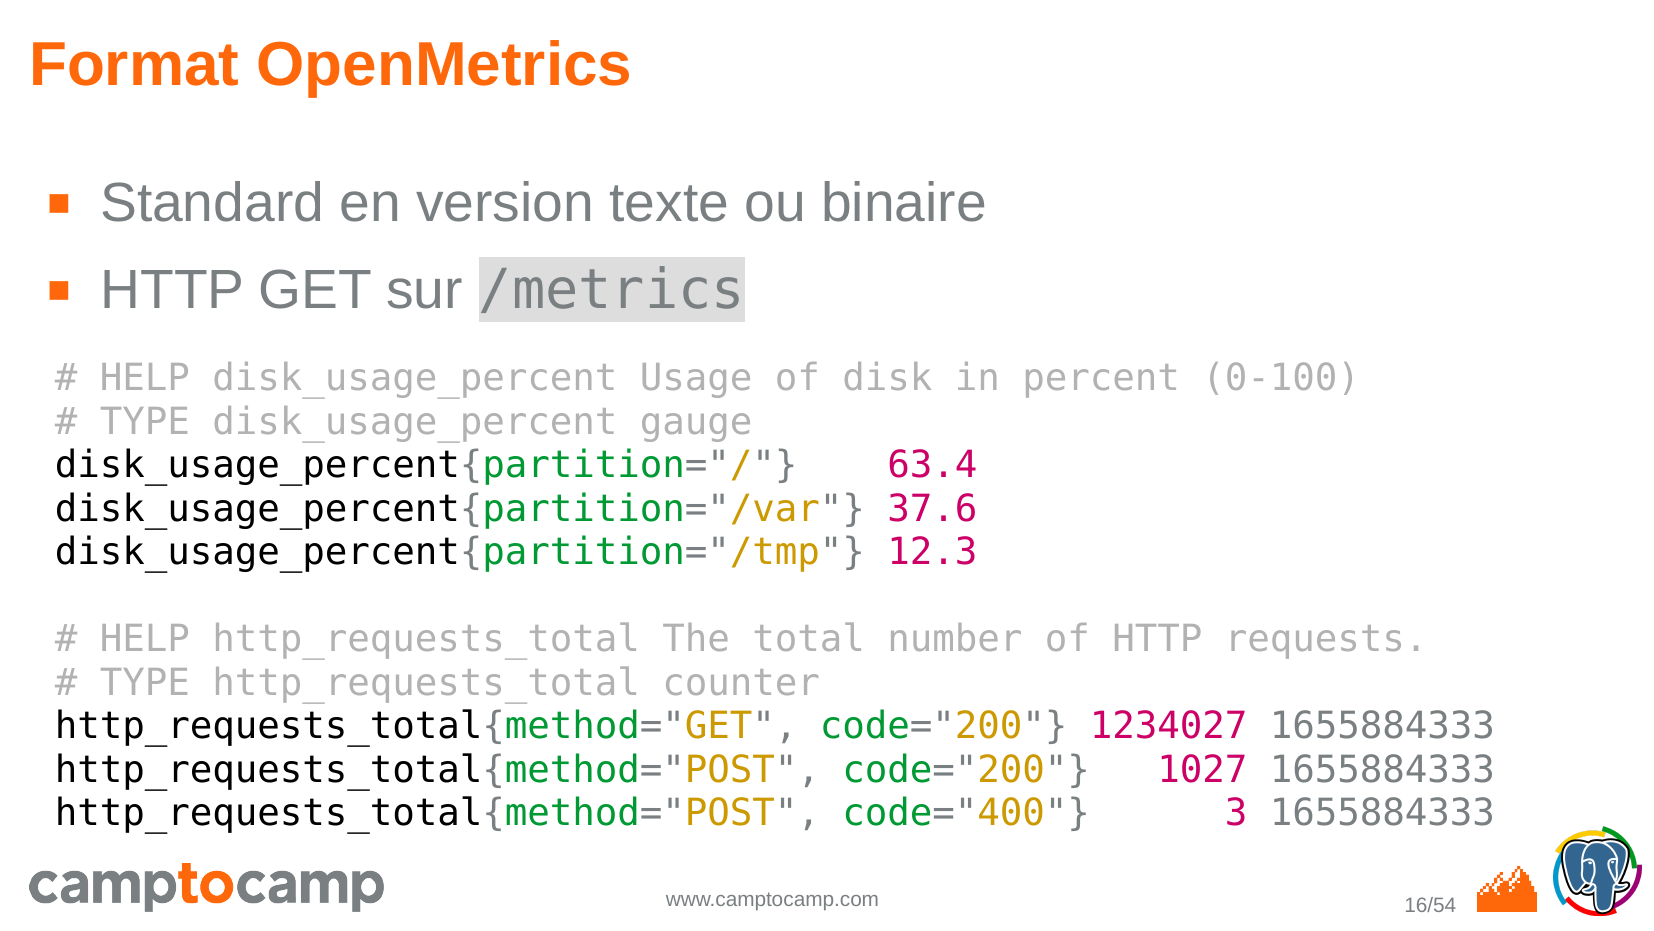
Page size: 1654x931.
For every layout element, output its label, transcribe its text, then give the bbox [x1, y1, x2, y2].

picture [1477, 866, 1537, 912]
list Standard en version texte ou binaire HTTP GET sur /metrics [29, 171, 1625, 827]
text_box # HELP disk_usage_percent Usage of disk in percent (0-100) # TYPE disk_usage_percent gauge disk_usage_percent{partition="/"} 63.4 disk_usage_percent{partition="/var"} 37.6 disk_usage_percent{partition="/tmp"} 12.3 # HELP http_requests_total The total number of HTTP requests. # TYPE http_requests_total counter http_requests_total{method="GET", code="200"} 1234027 1655884333 http_requests_total{method="POST", code="200"} 1027 1655884333 http_requests_total{method="POST", code="400"} 3 1655884333 [40, 348, 1510, 843]
title Format OpenMetrics [29, 29, 1625, 156]
picture [29, 863, 384, 912]
picture [1553, 826, 1642, 916]
